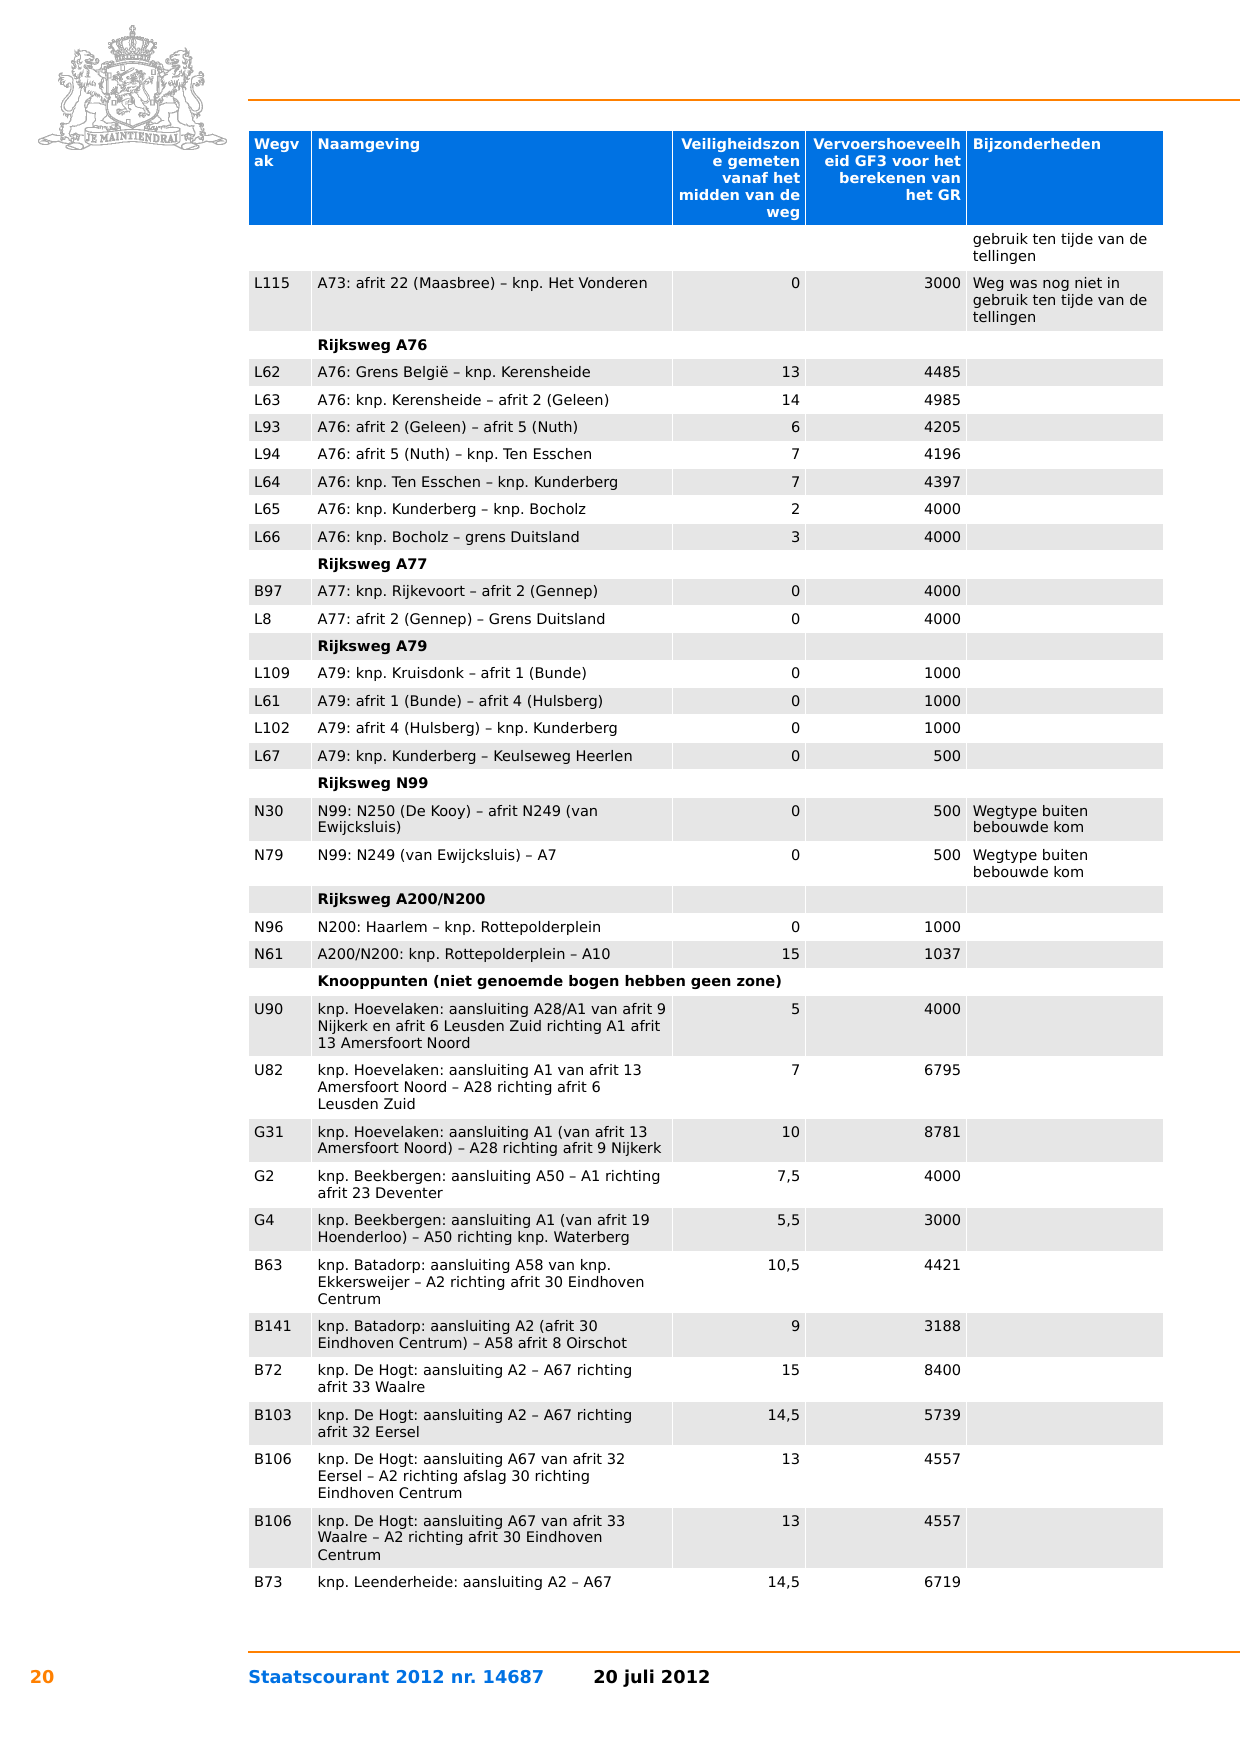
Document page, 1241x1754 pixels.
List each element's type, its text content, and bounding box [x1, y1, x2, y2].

table_cell knp. De Hogt: aansluiting A2 – A67 richting afrit 33 Waalre [312, 1358, 672, 1401]
table_cell Rijksweg A79 [312, 633, 672, 660]
table_cell [967, 579, 1163, 605]
table_cell [249, 633, 311, 660]
table_cell [249, 551, 311, 577]
table_cell 10,5 [673, 1252, 805, 1312]
table_cell 6 [673, 414, 805, 441]
table_cell [806, 332, 966, 358]
table_cell A79: afrit 1 (Bunde) – afrit 4 (Hulsberg) [312, 688, 672, 714]
table_cell knp. Hoevelaken: aansluiting A1 van afrit 13 Amersfoort Noord – A28 richting afrit 6 Leusden Zuid [312, 1058, 672, 1118]
table_cell 0 [673, 798, 805, 841]
table_cell A73: afrit 22 (Maasbree) – knp. Het Vonderen [312, 271, 672, 331]
table_cell knp. Beekbergen: aansluiting A50 – A1 richting afrit 23 Deventer [312, 1163, 672, 1206]
table_cell A76: knp. Kerensheide – afrit 2 (Geleen) [312, 387, 672, 413]
table_cell Wegtype buiten bebouwde kom [967, 798, 1163, 841]
table_cell 3000 [806, 271, 966, 331]
table_cell [967, 688, 1163, 714]
table_cell [967, 633, 1163, 660]
table_cell 5,5 [673, 1208, 805, 1251]
table_cell [967, 1358, 1163, 1401]
table_cell 14 [673, 387, 805, 413]
table_cell 13 [673, 1508, 805, 1568]
table_cell 7,5 [673, 1163, 805, 1206]
table_cell 4000 [806, 496, 966, 523]
table_cell L67 [249, 743, 311, 769]
table_cell 0 [673, 914, 805, 940]
table_cell 7 [673, 469, 805, 495]
table_cell 4421 [806, 1252, 966, 1312]
table_cell A77: afrit 2 (Gennep) – Grens Duitsland [312, 606, 672, 632]
table_cell [967, 1402, 1163, 1445]
table_cell [967, 606, 1163, 632]
table_cell N30 [249, 798, 311, 841]
table_cell 0 [673, 743, 805, 769]
table_cell [673, 226, 805, 269]
table_cell [967, 996, 1163, 1056]
table_cell L93 [249, 414, 311, 441]
table_cell knp. Hoevelaken: aansluiting A28/A1 van afrit 9 Nijkerk en afrit 6 Leusden Zuid richting A1 afrit 13 Amersfoort Noord [312, 996, 672, 1056]
table_cell [967, 1119, 1163, 1162]
table_cell N61 [249, 941, 311, 968]
table_cell [967, 332, 1163, 358]
table_cell [673, 633, 805, 660]
table_cell 0 [673, 579, 805, 605]
table_cell 4000 [806, 606, 966, 632]
table_cell 500 [806, 798, 966, 841]
picture [38, 25, 227, 150]
table_cell 5 [673, 996, 805, 1056]
table_cell 13 [673, 1446, 805, 1507]
table_cell 1000 [806, 688, 966, 714]
table_cell A76: knp. Ten Esschen – knp. Kunderberg [312, 469, 672, 495]
table_cell N96 [249, 914, 311, 940]
table_cell 15 [673, 1358, 805, 1401]
table_cell 4485 [806, 359, 966, 386]
table_cell A76: knp. Bocholz – grens Duitsland [312, 524, 672, 550]
table_cell Rijksweg N99 [312, 770, 672, 797]
table_cell [806, 551, 966, 577]
table_cell Rijksweg A76 [312, 332, 672, 358]
table_cell 4000 [806, 579, 966, 605]
table_cell 6795 [806, 1058, 966, 1118]
table_cell B73 [249, 1569, 311, 1595]
table_cell 4557 [806, 1508, 966, 1568]
table_cell N99: N249 (van Ewijcksluis) – A7 [312, 842, 672, 885]
table_cell 0 [673, 271, 805, 331]
table_cell 4000 [806, 996, 966, 1056]
table_cell [967, 914, 1163, 940]
table_cell 14,5 [673, 1402, 805, 1445]
table_cell Rijksweg A200/N200 [312, 886, 672, 913]
table_cell A200/N200: knp. Rottepolderplein – A10 [312, 941, 672, 968]
table_cell knp. De Hogt: aansluiting A67 van afrit 33 Waalre – A2 richting afrit 30 Eindhoven Centrum [312, 1508, 672, 1568]
table_cell 4205 [806, 414, 966, 441]
table_cell B72 [249, 1358, 311, 1401]
table_cell 13 [673, 359, 805, 386]
table_cell [967, 1058, 1163, 1118]
table_cell [967, 661, 1163, 687]
table_cell knp. Batadorp: aansluiting A58 van knp. Ekkersweijer – A2 richting afrit 30 Eindhoven Centrum [312, 1252, 672, 1312]
table_cell [673, 770, 805, 797]
table_cell [673, 551, 805, 577]
table_cell L102 [249, 716, 311, 742]
table_cell Wegtype buiten bebouwde kom [967, 842, 1163, 885]
table_cell B63 [249, 1252, 311, 1312]
table_cell [967, 941, 1163, 968]
table_cell 1037 [806, 941, 966, 968]
table_cell U82 [249, 1058, 311, 1118]
table_cell [967, 716, 1163, 742]
table_cell [249, 770, 311, 797]
table_cell gebruik ten tijde van de tellingen [967, 226, 1163, 269]
table_cell A79: afrit 4 (Hulsberg) – knp. Kunderberg [312, 716, 672, 742]
table_cell [967, 496, 1163, 523]
table_cell [967, 359, 1163, 386]
table_cell 4397 [806, 469, 966, 495]
table_cell 1000 [806, 716, 966, 742]
table_cell 10 [673, 1119, 805, 1162]
table_cell [312, 226, 672, 269]
table_cell [806, 770, 966, 797]
table_cell G31 [249, 1119, 311, 1162]
table_cell G2 [249, 1163, 311, 1206]
table_header Naamgeving [312, 131, 672, 225]
table_cell [673, 332, 805, 358]
table_cell N99: N250 (De Kooy) – afrit N249 (van Ewijcksluis) [312, 798, 672, 841]
table_cell [967, 469, 1163, 495]
table_cell U90 [249, 996, 311, 1056]
table_cell B97 [249, 579, 311, 605]
table_cell A77: knp. Rijkevoort – afrit 2 (Gennep) [312, 579, 672, 605]
table_cell L65 [249, 496, 311, 523]
table_cell 5739 [806, 1402, 966, 1445]
table_cell [967, 1163, 1163, 1206]
table_cell [806, 633, 966, 660]
table_cell B106 [249, 1446, 311, 1507]
table_cell A79: knp. Kruisdonk – afrit 1 (Bunde) [312, 661, 672, 687]
table_cell [673, 886, 805, 913]
table_cell L94 [249, 442, 311, 468]
table_cell [249, 969, 311, 995]
table_cell [249, 226, 311, 269]
table_cell 15 [673, 941, 805, 968]
table_cell B103 [249, 1402, 311, 1445]
table_cell 500 [806, 743, 966, 769]
table_cell 4000 [806, 524, 966, 550]
table_header Vervoershoeveelheid GF3 voor het berekenen van het GR [806, 131, 966, 225]
table_cell [967, 442, 1163, 468]
table_cell A76: knp. Kunderberg – knp. Bocholz [312, 496, 672, 523]
table_cell Weg was nog niet in gebruik ten tijde van de tellingen [967, 271, 1163, 331]
table_cell 1000 [806, 914, 966, 940]
table_cell [967, 1569, 1163, 1595]
table_cell [967, 886, 1163, 913]
table_cell L109 [249, 661, 311, 687]
table_cell knp. Batadorp: aansluiting A2 (afrit 30 Eindhoven Centrum) – A58 afrit 8 Oirschot [312, 1313, 672, 1357]
table_cell Knooppunten (niet genoemde bogen hebben geen zone) [312, 969, 966, 995]
table_cell A76: afrit 5 (Nuth) – knp. Ten Esschen [312, 442, 672, 468]
table_cell 4000 [806, 1163, 966, 1206]
table_cell 0 [673, 688, 805, 714]
table_cell L115 [249, 271, 311, 331]
table_cell 2 [673, 496, 805, 523]
table_cell L66 [249, 524, 311, 550]
table_cell 0 [673, 606, 805, 632]
table_cell 8781 [806, 1119, 966, 1162]
table_cell 7 [673, 1058, 805, 1118]
table_cell knp. Leenderheide: aansluiting A2 – A67 [312, 1569, 672, 1595]
table_cell A76: afrit 2 (Geleen) – afrit 5 (Nuth) [312, 414, 672, 441]
table_cell 3000 [806, 1208, 966, 1251]
table_cell B106 [249, 1508, 311, 1568]
table_cell 1000 [806, 661, 966, 687]
table_cell L62 [249, 359, 311, 386]
table_cell [967, 1313, 1163, 1357]
table_cell A76: Grens België – knp. Kerensheide [312, 359, 672, 386]
table_cell [967, 1208, 1163, 1251]
table_cell 4196 [806, 442, 966, 468]
table_cell L61 [249, 688, 311, 714]
table_cell [967, 743, 1163, 769]
table_cell Rijksweg A77 [312, 551, 672, 577]
table_header Veiligheidszone gemeten vanaf het midden van de weg [673, 131, 805, 225]
table_cell B141 [249, 1313, 311, 1357]
table_cell 9 [673, 1313, 805, 1357]
table_cell [967, 969, 1163, 995]
table_cell L64 [249, 469, 311, 495]
table_cell [967, 414, 1163, 441]
table_cell [806, 226, 966, 269]
table_cell 6719 [806, 1569, 966, 1595]
table_cell 500 [806, 842, 966, 885]
table_cell knp. De Hogt: aansluiting A2 – A67 richting afrit 32 Eersel [312, 1402, 672, 1445]
table_header Wegvak [249, 131, 311, 225]
table_cell 0 [673, 716, 805, 742]
table_cell [967, 770, 1163, 797]
table_cell L8 [249, 606, 311, 632]
table_cell 4985 [806, 387, 966, 413]
table_cell [967, 524, 1163, 550]
table_cell 14,5 [673, 1569, 805, 1595]
table_cell [967, 387, 1163, 413]
table_cell A79: knp. Kunderberg – Keulseweg Heerlen [312, 743, 672, 769]
table_cell 3188 [806, 1313, 966, 1357]
table_cell N79 [249, 842, 311, 885]
table_cell [249, 886, 311, 913]
table_cell L63 [249, 387, 311, 413]
table_cell 0 [673, 842, 805, 885]
table_cell [806, 886, 966, 913]
table_cell [967, 1252, 1163, 1312]
table_cell [967, 551, 1163, 577]
table_cell 8400 [806, 1358, 966, 1401]
table_cell knp. Hoevelaken: aansluiting A1 (van afrit 13 Amersfoort Noord) – A28 richting afrit 9 Nijkerk [312, 1119, 672, 1162]
table_cell 7 [673, 442, 805, 468]
table_cell N200: Haarlem – knp. Rottepolderplein [312, 914, 672, 940]
table_cell 3 [673, 524, 805, 550]
table_cell G4 [249, 1208, 311, 1251]
table_header Bijzonderheden [967, 131, 1163, 225]
table_cell knp. Beekbergen: aansluiting A1 (van afrit 19 Hoenderloo) – A50 richting knp. Waterberg [312, 1208, 672, 1251]
table_cell 4557 [806, 1446, 966, 1507]
table_cell [249, 332, 311, 358]
table_cell 0 [673, 661, 805, 687]
table_cell [967, 1446, 1163, 1507]
table_cell knp. De Hogt: aansluiting A67 van afrit 32 Eersel – A2 richting afslag 30 richting Eindhoven Centrum [312, 1446, 672, 1507]
table_cell [967, 1508, 1163, 1568]
